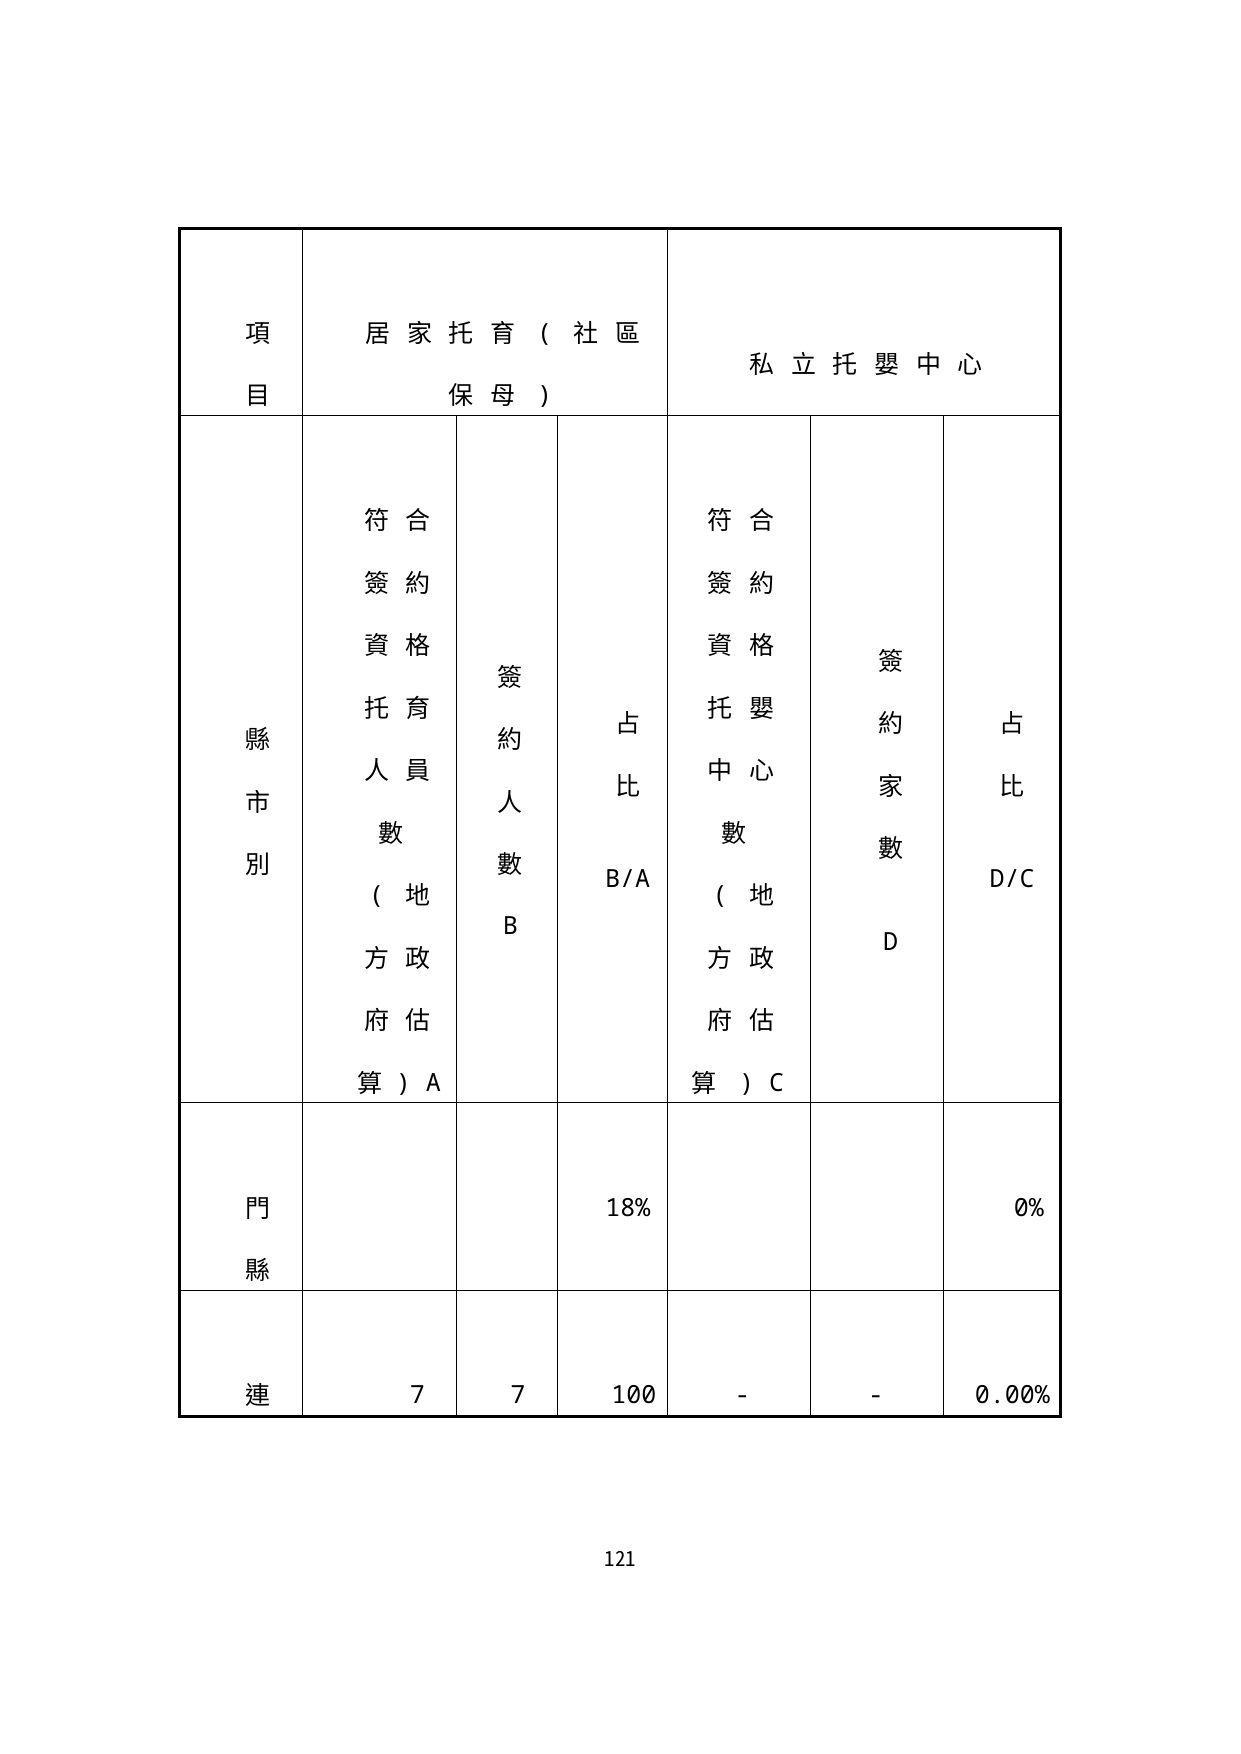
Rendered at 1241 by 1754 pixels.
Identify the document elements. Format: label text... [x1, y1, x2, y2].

table_cell 0.00% [944, 1291, 1059, 1415]
table_cell 符合簽約資格托育人員數(地方政府估算) A [303, 416, 456, 1102]
table_cell 簽約人數 B [457, 416, 557, 1102]
table_header 居家托育(社區保母) [303, 230, 667, 415]
table_cell - [811, 1291, 943, 1415]
table_cell [668, 1103, 810, 1290]
table_cell [457, 1103, 557, 1290]
table_cell 縣市別 [181, 416, 302, 1102]
table_cell 18% [558, 1103, 667, 1290]
table_cell [303, 1103, 456, 1290]
table_cell 7 [457, 1291, 557, 1415]
table_cell 符合簽約資格托嬰中心數(地方政府估算) C [668, 416, 810, 1102]
table_cell 100 [558, 1291, 667, 1415]
table_cell 簽約家數 D [811, 416, 943, 1102]
table_header 項目 [181, 230, 302, 415]
table_cell 門縣 [181, 1103, 302, 1290]
table_cell 占比 D/C [944, 416, 1059, 1102]
table_cell 7 [303, 1291, 456, 1415]
table_cell 連 [181, 1291, 302, 1415]
table_header 私立托嬰中心 [668, 230, 1059, 415]
table_cell 占比 B/A [558, 416, 667, 1102]
table_cell 0% [944, 1103, 1059, 1290]
table_cell - [668, 1291, 810, 1415]
table_cell [811, 1103, 943, 1290]
